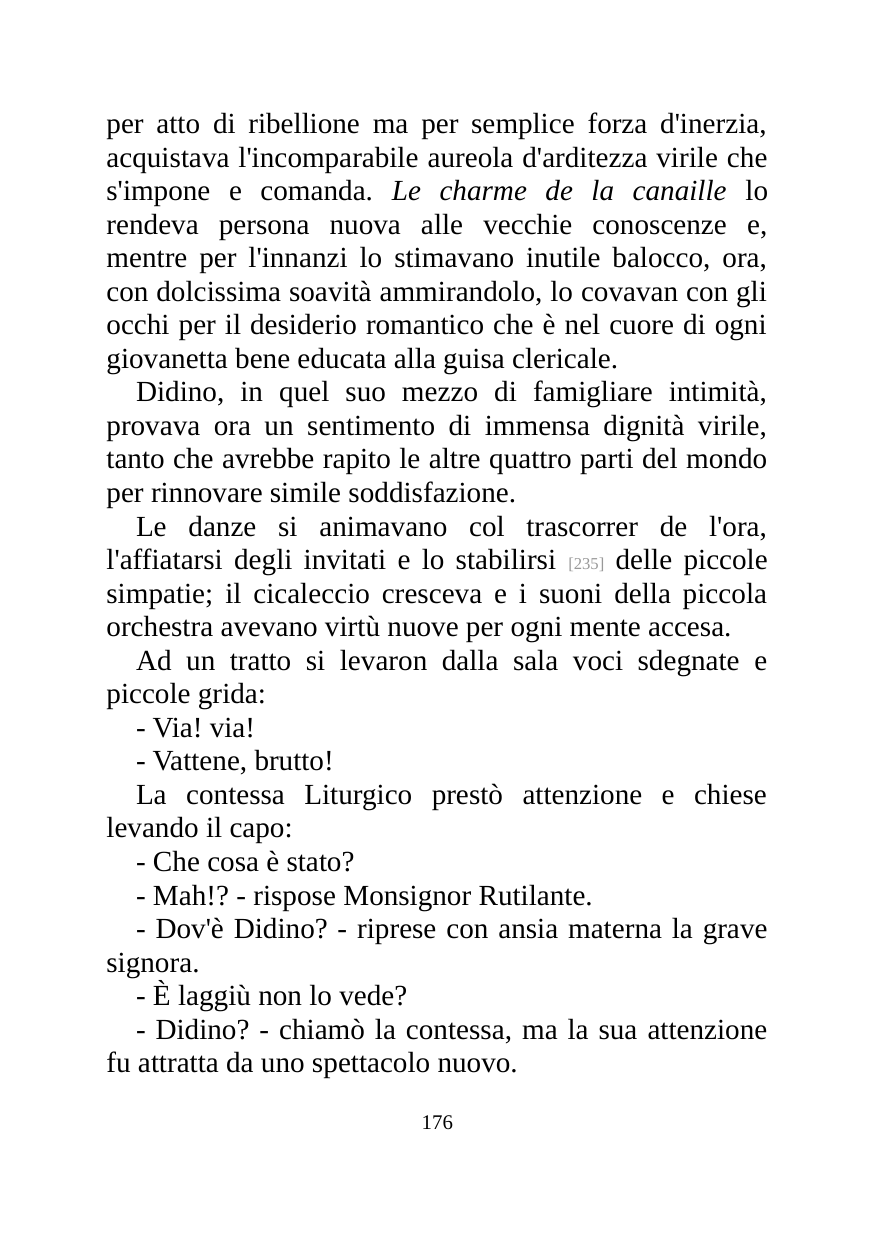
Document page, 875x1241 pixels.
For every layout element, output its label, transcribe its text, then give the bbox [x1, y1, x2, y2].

text Le danze si animavano col trascorrer de l'ora, l'affiatarsi degli invitati e lo stabilirsi [235] delle piccole simpatie; il cicaleccio cresceva e i suoni della piccola orchestra avevano virtù nuove per ogni mente accesa. [106, 509, 768, 643]
text - Via! via! [106, 710, 768, 743]
text per atto di ribellione ma per semplice forza d'inerzia, acquistava l'incomparabile aureola d'arditezza virile che s'impone e comanda. Le charme de la canaille lo rendeva persona nuova alle vecchie conoscenze e, mentre per l'innanzi lo stimavano inutile balocco, ora, con dolcissima soavità ammirandolo, lo covavan con gli occhi per il desiderio romantico che è nel cuore di ogni giovanetta bene educata alla guisa clericale. [106, 106, 768, 374]
text - Dov'è Didino? - riprese con ansia materna la grave signora. [106, 911, 768, 978]
text Didino, in quel suo mezzo di famigliare intimità, provava ora un sentimento di immensa dignità virile, tanto che avrebbe rapito le altre quattro parti del mondo per rinnovare simile soddisfazione. [106, 374, 768, 509]
text - Vattene, brutto! [106, 743, 768, 777]
text - Didino? - chiamò la contessa, ma la sua attenzione fu attratta da uno spettacolo nuovo. [106, 1012, 768, 1079]
text - Mah!? - rispose Monsignor Rutilante. [106, 878, 768, 911]
text - Che cosa è stato? [106, 844, 768, 878]
text - È laggiù non lo vede? [106, 978, 768, 1012]
text Ad un tratto si levaron dalla sala voci sdegnate e piccole grida: [106, 643, 768, 710]
text La contessa Liturgico prestò attenzione e chiese levando il capo: [106, 777, 768, 844]
